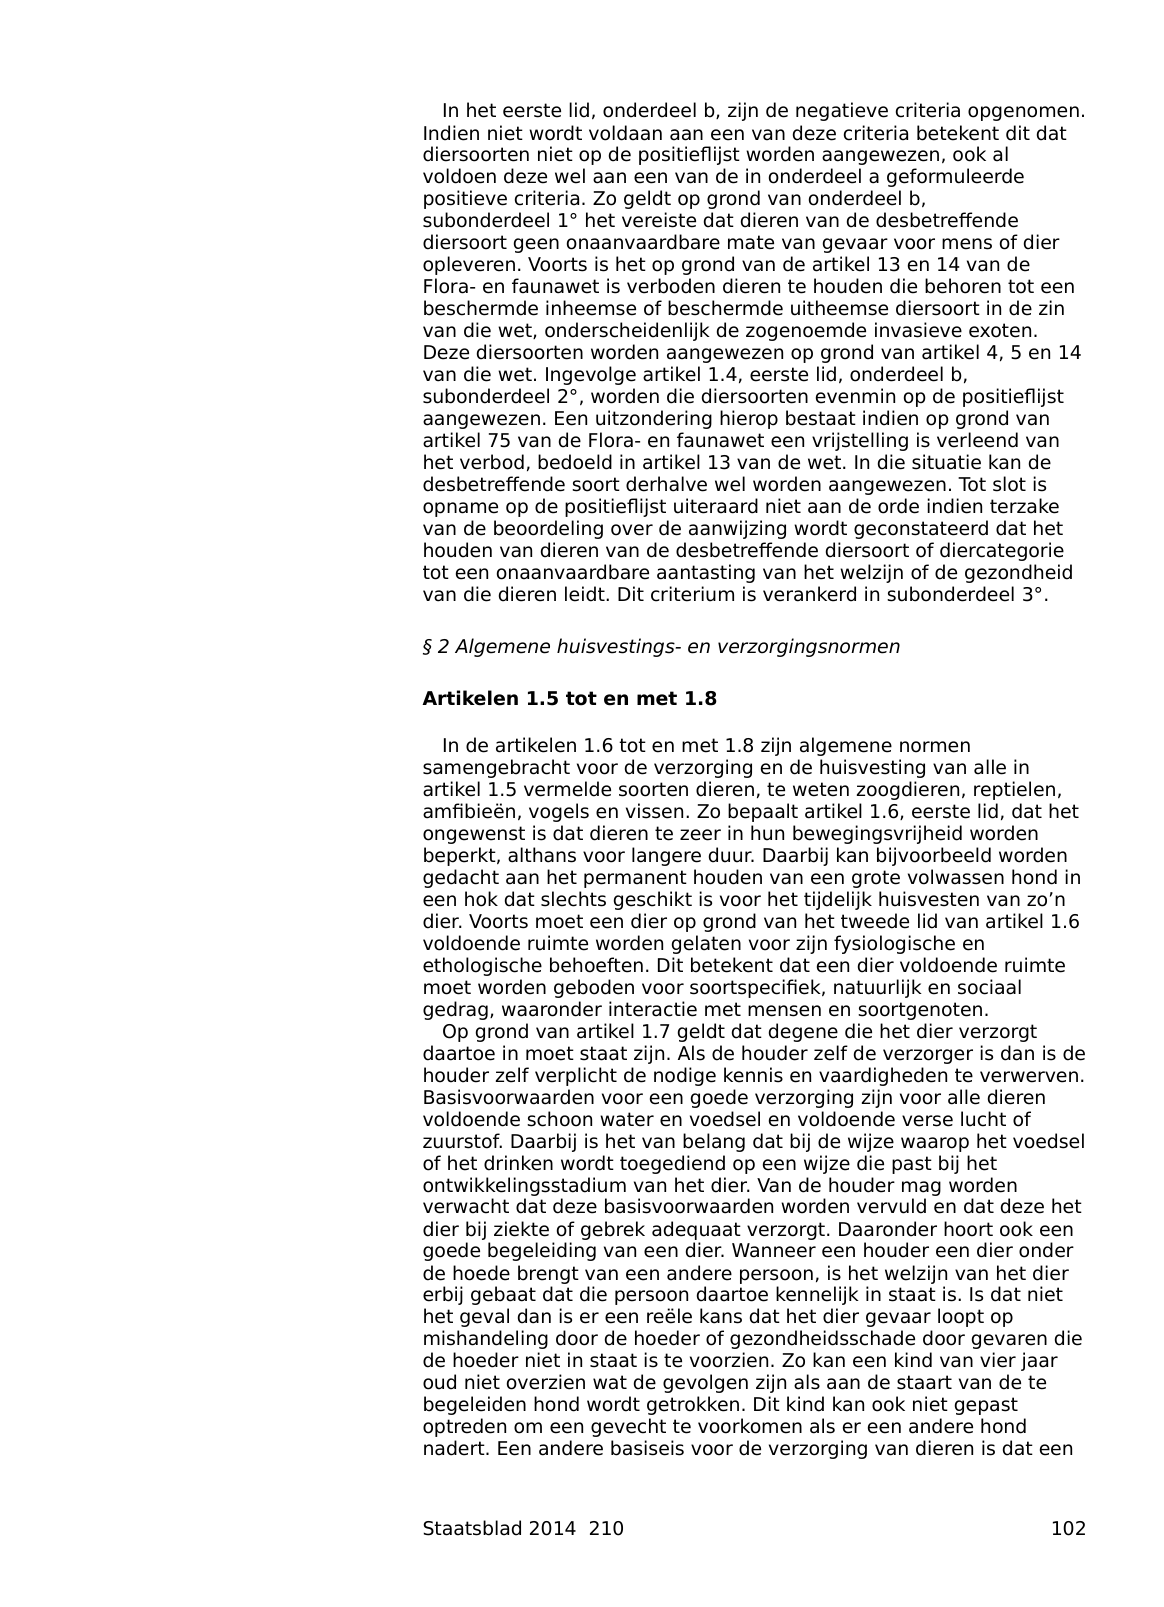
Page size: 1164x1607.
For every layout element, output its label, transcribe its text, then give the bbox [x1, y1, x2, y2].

text In het eerste lid, onderdeel b, zijn de negatieve criteria opgenomen. Indien niet wordt voldaan aan een van deze criteria betekent dit dat diersoorten niet op de positieflijst worden aangewezen, ook al voldoen deze wel aan een van de in onderdeel a geformuleerde positieve criteria. Zo geldt op grond van onderdeel b, subonderdeel 1° het vereiste dat dieren van de desbetreffende diersoort geen onaanvaardbare mate van gevaar voor mens of dier opleveren. Voorts is het op grond van de artikel 13 en 14 van de Flora- en faunawet is verboden dieren te houden die behoren tot een beschermde inheemse of beschermde uitheemse diersoort in de zin van die wet, onderscheidenlijk de zogenoemde invasieve exoten. Deze diersoorten worden aangewezen op grond van artikel 4, 5 en 14 van die wet. Ingevolge artikel 1.4, eerste lid, onderdeel b, subonderdeel 2°, worden die diersoorten evenmin op de positieflijst aangewezen. Een uitzondering hierop bestaat indien op grond van artikel 75 van de Flora- en faunawet een vrijstelling is verleend van het verbod, bedoeld in artikel 13 van de wet. In die situatie kan de desbetreffende soort derhalve wel worden aangewezen. Tot slot is opname op de positieflijst uiteraard niet aan de orde indien terzake van de beoordeling over de aanwijzing wordt geconstateerd dat het houden van dieren van de desbetreffende diersoort of diercategorie tot een onaanvaardbare aantasting van het welzijn of de gezondheid van die dieren leidt. Dit criterium is verankerd in subonderdeel 3°. [422, 100, 1087, 606]
subtitle § 2 Algemene huisvestings- en verzorgingsnormen [422, 636, 1087, 658]
text Op grond van artikel 1.7 geldt dat degene die het dier verzorgt daartoe in moet staat zijn. Als de houder zelf de verzorger is dan is de houder zelf verplicht de nodige kennis en vaardigheden te verwerven. Basisvoorwaarden voor een goede verzorging zijn voor alle dieren voldoende schoon water en voedsel en voldoende verse lucht of zuurstof. Daarbij is het van belang dat bij de wijze waarop het voedsel of het drinken wordt toegediend op een wijze die past bij het ontwikkelingsstadium van het dier. Van de houder mag worden verwacht dat deze basisvoorwaarden worden vervuld en dat deze het dier bij ziekte of gebrek adequaat verzorgt. Daaronder hoort ook een goede begeleiding van een dier. Wanneer een houder een dier onder de hoede brengt van een andere persoon, is het welzijn van het dier erbij gebaat dat die persoon daartoe kennelijk in staat is. Is dat niet het geval dan is er een reële kans dat het dier gevaar loopt op mishandeling door de hoeder of gezondheidsschade door gevaren die de hoeder niet in staat is te voorzien. Zo kan een kind van vier jaar oud niet overzien wat de gevolgen zijn als aan de staart van de te begeleiden hond wordt getrokken. Dit kind kan ook niet gepast optreden om een gevecht te voorkomen als er een andere hond nadert. Een andere basiseis voor de verzorging van dieren is dat een [422, 1021, 1087, 1460]
subtitle Artikelen 1.5 tot en met 1.8 [422, 688, 1087, 710]
text In de artikelen 1.6 tot en met 1.8 zijn algemene normen samengebracht voor de verzorging en de huisvesting van alle in artikel 1.5 vermelde soorten dieren, te weten zoogdieren, reptielen, amfibieën, vogels en vissen. Zo bepaalt artikel 1.6, eerste lid, dat het ongewenst is dat dieren te zeer in hun bewegingsvrijheid worden beperkt, althans voor langere duur. Daarbij kan bijvoorbeeld worden gedacht aan het permanent houden van een grote volwassen hond in een hok dat slechts geschikt is voor het tijdelijk huisvesten van zo’n dier. Voorts moet een dier op grond van het tweede lid van artikel 1.6 voldoende ruimte worden gelaten voor zijn fysiologische en ethologische behoeften. Dit betekent dat een dier voldoende ruimte moet worden geboden voor soortspecifiek, natuurlijk en sociaal gedrag, waaronder interactie met mensen en soortgenoten. [422, 735, 1087, 1021]
